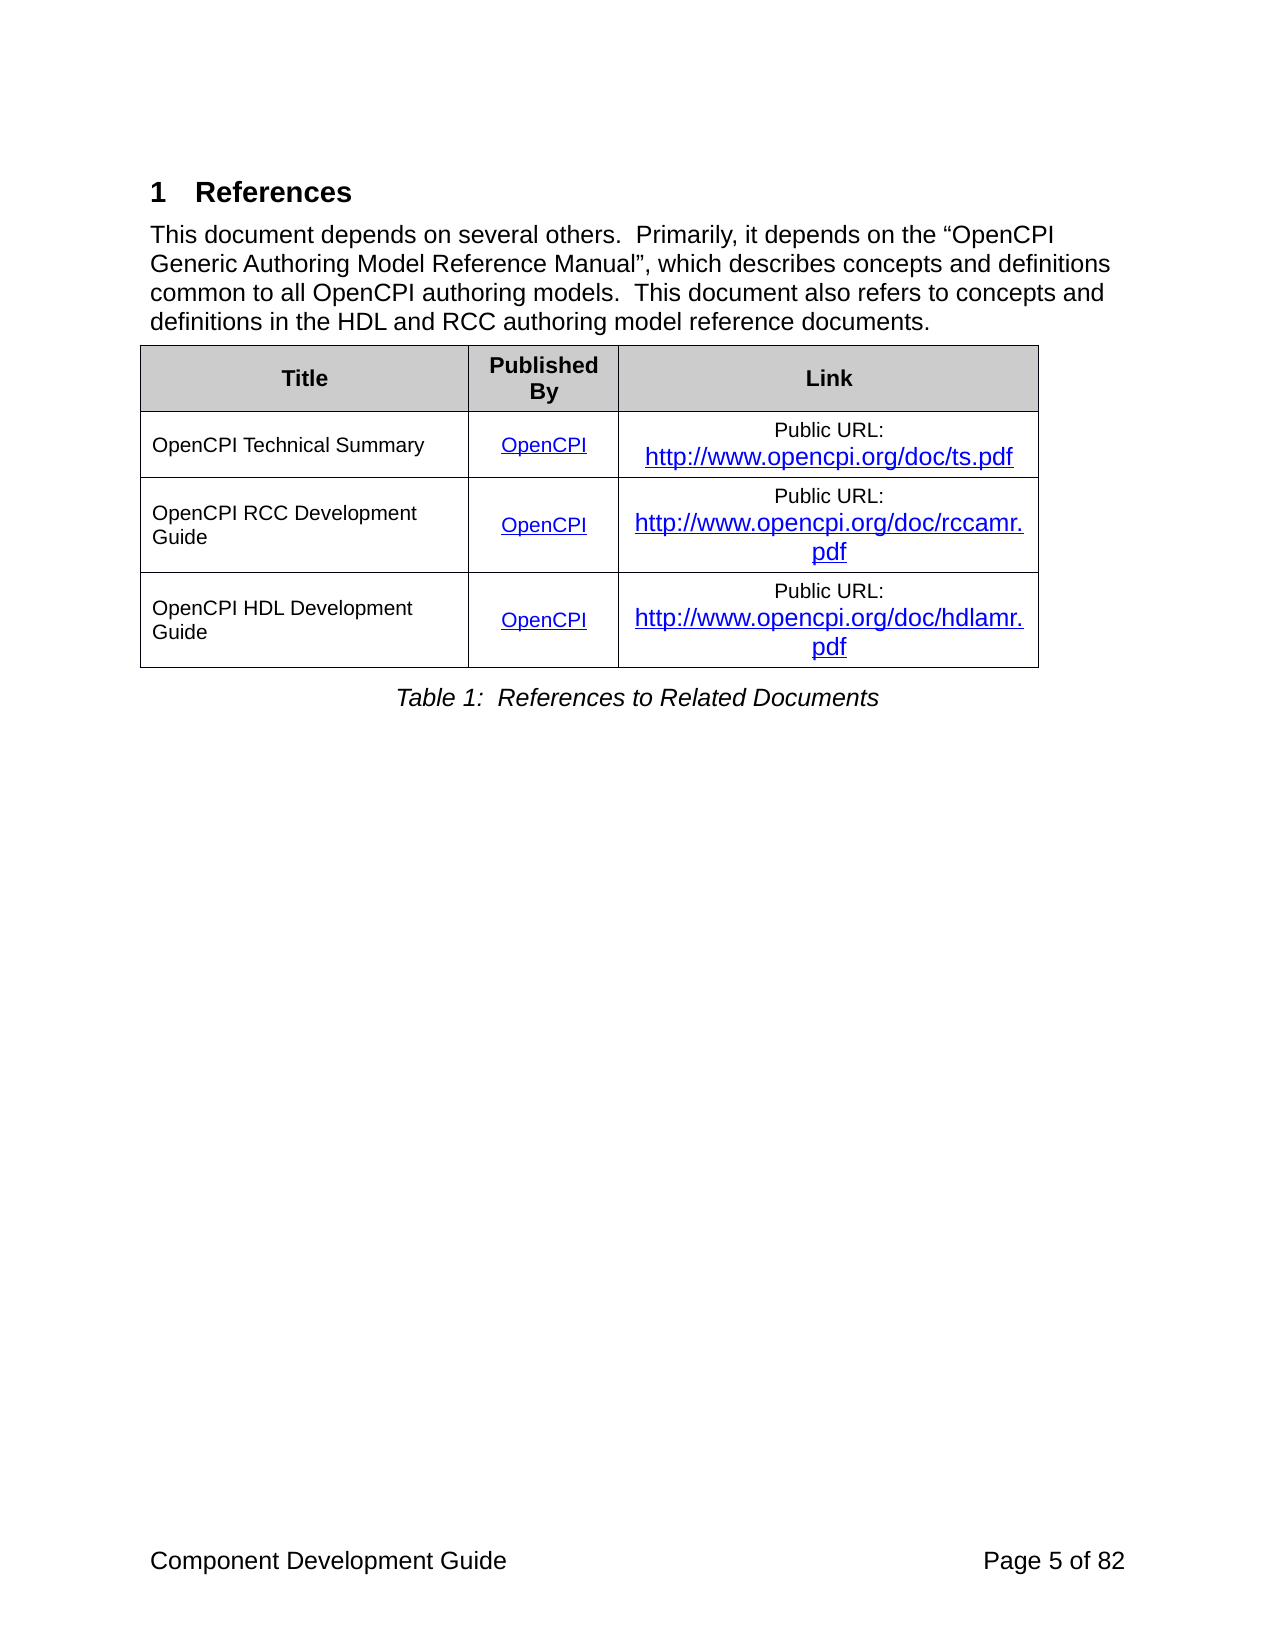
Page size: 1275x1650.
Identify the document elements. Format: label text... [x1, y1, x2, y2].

table_cell Public URL: http://www.opencpi.org/doc/rccamr.pdf [619, 478, 1038, 572]
table_cell OpenCPI HDL Development Guide [141, 573, 468, 667]
table_cell OpenCPI [469, 478, 618, 572]
table_cell OpenCPI RCC Development Guide [141, 478, 468, 572]
table_header Link [619, 346, 1038, 411]
table_cell Public URL: http://www.opencpi.org/doc/ts.pdf [619, 412, 1038, 477]
table_cell Public URL: http://www.opencpi.org/doc/hdlamr.pdf [619, 573, 1038, 667]
table_cell OpenCPI [469, 573, 618, 667]
text This document depends on several others. Primarily, it depends on the “OpenCPI Generic Authoring Model Reference Manual”, which describes concepts and definitions common to all OpenCPI authoring models. This document also refers to concepts and definitions in the HDL and RCC authoring model reference documents. [150, 221, 1125, 336]
table_cell OpenCPI Technical Summary [141, 412, 468, 477]
table_header Published By [469, 346, 618, 411]
table_cell OpenCPI [469, 412, 618, 477]
table_header Title [141, 346, 468, 411]
subtitle References [150, 175, 1125, 208]
text Table 1: References to Related Documents [150, 683, 1125, 712]
